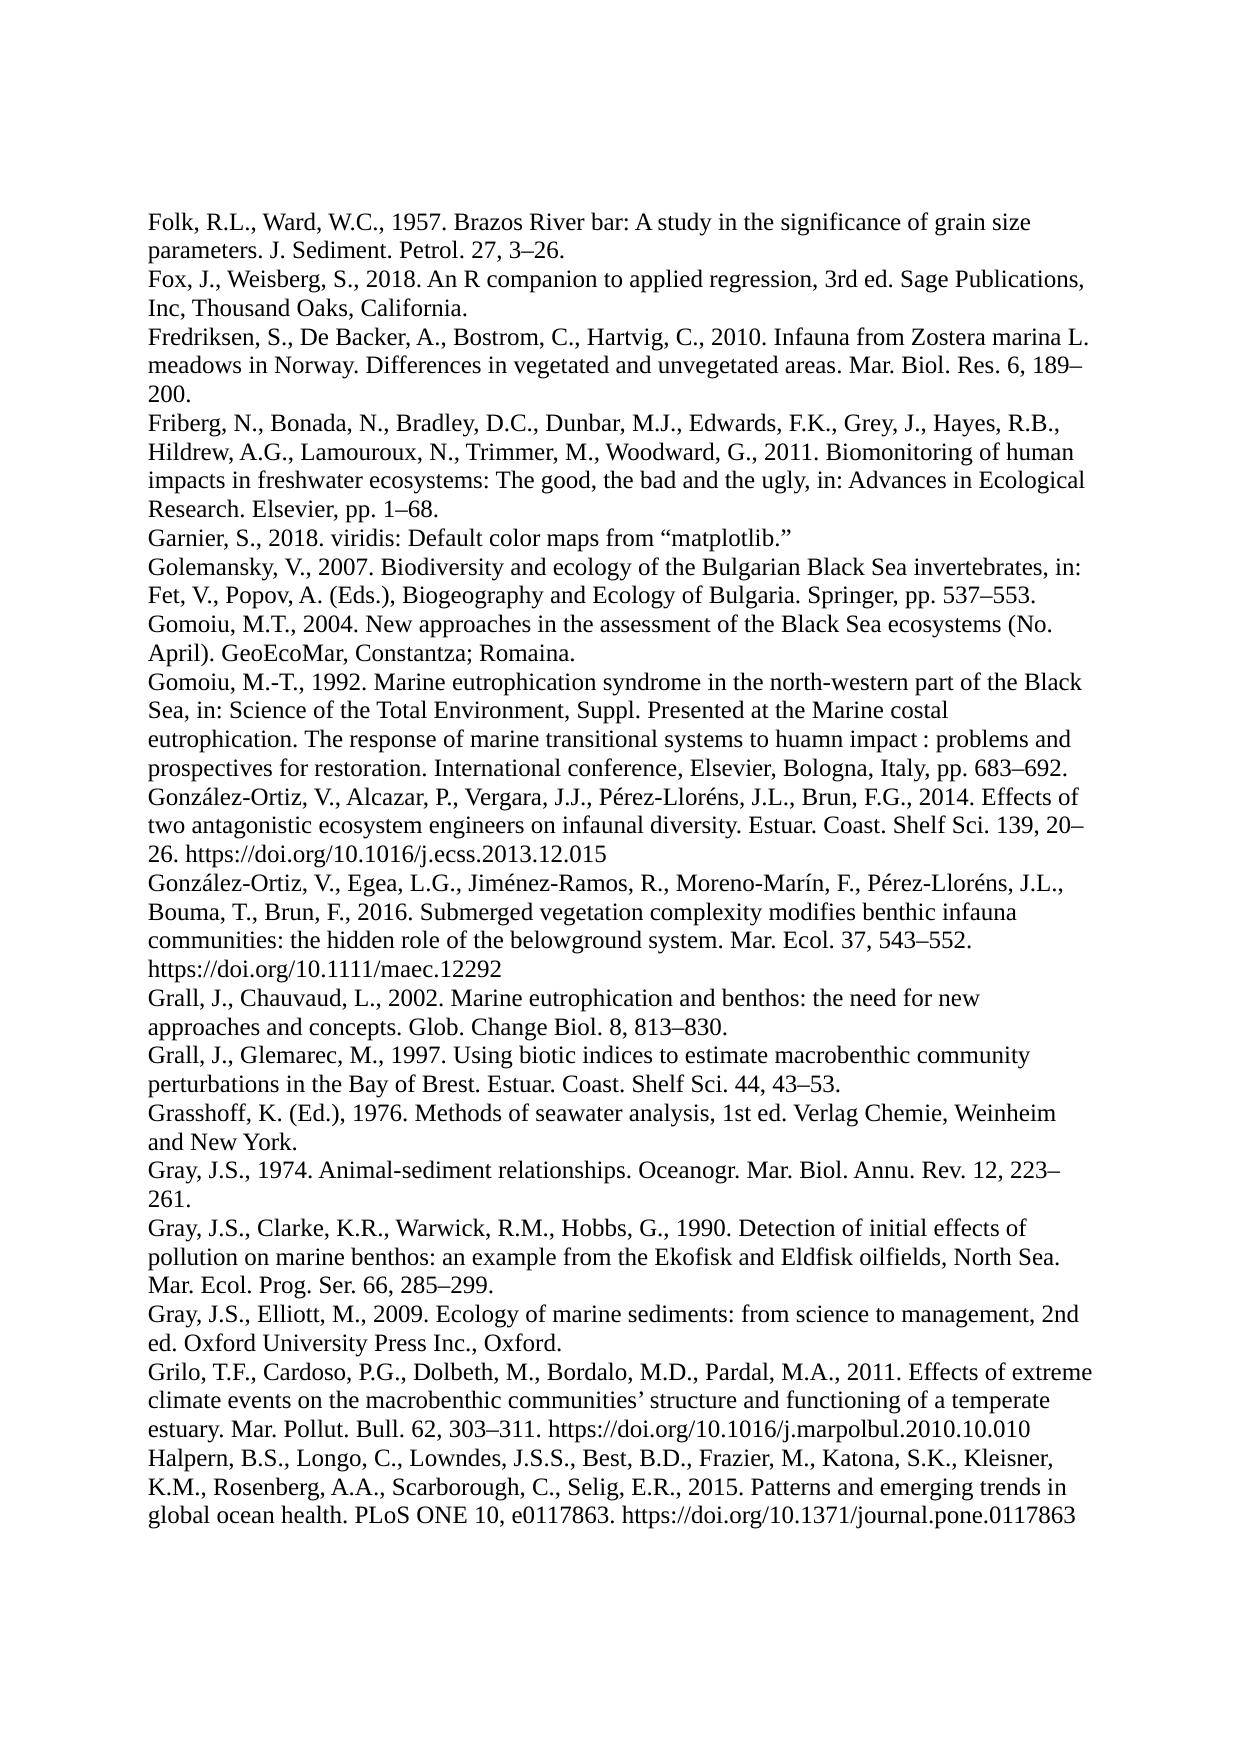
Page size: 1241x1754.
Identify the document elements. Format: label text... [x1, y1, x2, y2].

text Fredriksen, S., De Backer, A., Bostrom, C., Hartvig, C., 2010. Infauna from Zostera marina L. meadows in Norway. Differences in vegetated and unvegetated areas. Mar. Biol. Res. 6, 189–200. [148, 322, 1093, 408]
text González-Ortiz, V., Alcazar, P., Vergara, J.J., Pérez-Lloréns, J.L., Brun, F.G., 2014. Effects of two antagonistic ecosystem engineers on infaunal diversity. Estuar. Coast. Shelf Sci. 139, 20–26. https://doi.org/10.1016/j.ecss.2013.12.015 [148, 782, 1093, 868]
text Folk, R.L., Ward, W.C., 1957. Brazos River bar: A study in the significance of grain size parameters. J. Sediment. Petrol. 27, 3–26. [148, 207, 1093, 264]
text Gray, J.S., Elliott, M., 2009. Ecology of marine sediments: from science to management, 2nd ed. Oxford University Press Inc., Oxford. [148, 1299, 1093, 1357]
text González-Ortiz, V., Egea, L.G., Jiménez-Ramos, R., Moreno-Marín, F., Pérez-Lloréns, J.L., Bouma, T., Brun, F., 2016. Submerged vegetation complexity modifies benthic infauna communities: the hidden role of the belowground system. Mar. Ecol. 37, 543–552. https://doi.org/10.1111/maec.12292 [148, 868, 1093, 983]
text Grilo, T.F., Cardoso, P.G., Dolbeth, M., Bordalo, M.D., Pardal, M.A., 2011. Effects of extreme climate events on the macrobenthic communities’ structure and functioning of a temperate estuary. Mar. Pollut. Bull. 62, 303–311. https://doi.org/10.1016/j.marpolbul.2010.10.010 [148, 1357, 1093, 1443]
text Garnier, S., 2018. viridis: Default color maps from “matplotlib.” [148, 523, 1093, 552]
text Gomoiu, M.-T., 1992. Marine eutrophication syndrome in the north-western part of the Black Sea, in: Science of the Total Environment, Suppl. Presented at the Marine costal eutrophication. The response of marine transitional systems to huamn impact : problems and prospectives for restoration. International conference, Elsevier, Bologna, Italy, pp. 683–692. [148, 667, 1093, 782]
text Grall, J., Glemarec, M., 1997. Using biotic indices to estimate macrobenthic community perturbations in the Bay of Brest. Estuar. Coast. Shelf Sci. 44, 43–53. [148, 1040, 1093, 1098]
text Gomoiu, M.T., 2004. New approaches in the assessment of the Black Sea ecosystems (No. April). GeoEcoMar, Constantza; Romaina. [148, 609, 1093, 667]
text Fox, J., Weisberg, S., 2018. An R companion to applied regression, 3rd ed. Sage Publications, Inc, Thousand Oaks, California. [148, 264, 1093, 322]
text Golemansky, V., 2007. Biodiversity and ecology of the Bulgarian Black Sea invertebrates, in: Fet, V., Popov, A. (Eds.), Biogeography and Ecology of Bulgaria. Springer, pp. 537–553. [148, 552, 1093, 609]
text Friberg, N., Bonada, N., Bradley, D.C., Dunbar, M.J., Edwards, F.K., Grey, J., Hayes, R.B., Hildrew, A.G., Lamouroux, N., Trimmer, M., Woodward, G., 2011. Biomonitoring of human impacts in freshwater ecosystems: The good, the bad and the ugly, in: Advances in Ecological Research. Elsevier, pp. 1–68. [148, 408, 1093, 523]
text Gray, J.S., Clarke, K.R., Warwick, R.M., Hobbs, G., 1990. Detection of initial effects of pollution on marine benthos: an example from the Ekofisk and Eldfisk oilfields, North Sea. Mar. Ecol. Prog. Ser. 66, 285–299. [148, 1213, 1093, 1299]
text Grall, J., Chauvaud, L., 2002. Marine eutrophication and benthos: the need for new approaches and concepts. Glob. Change Biol. 8, 813–830. [148, 983, 1093, 1040]
text Gray, J.S., 1974. Animal-sediment relationships. Oceanogr. Mar. Biol. Annu. Rev. 12, 223–261. [148, 1155, 1093, 1213]
text Grasshoff, K. (Ed.), 1976. Methods of seawater analysis, 1st ed. Verlag Chemie, Weinheim and New York. [148, 1098, 1093, 1155]
text Halpern, B.S., Longo, C., Lowndes, J.S.S., Best, B.D., Frazier, M., Katona, S.K., Kleisner, K.M., Rosenberg, A.A., Scarborough, C., Selig, E.R., 2015. Patterns and emerging trends in global ocean health. PLoS ONE 10, e0117863. https://doi.org/10.1371/journal.pone.0117863 [148, 1443, 1093, 1529]
